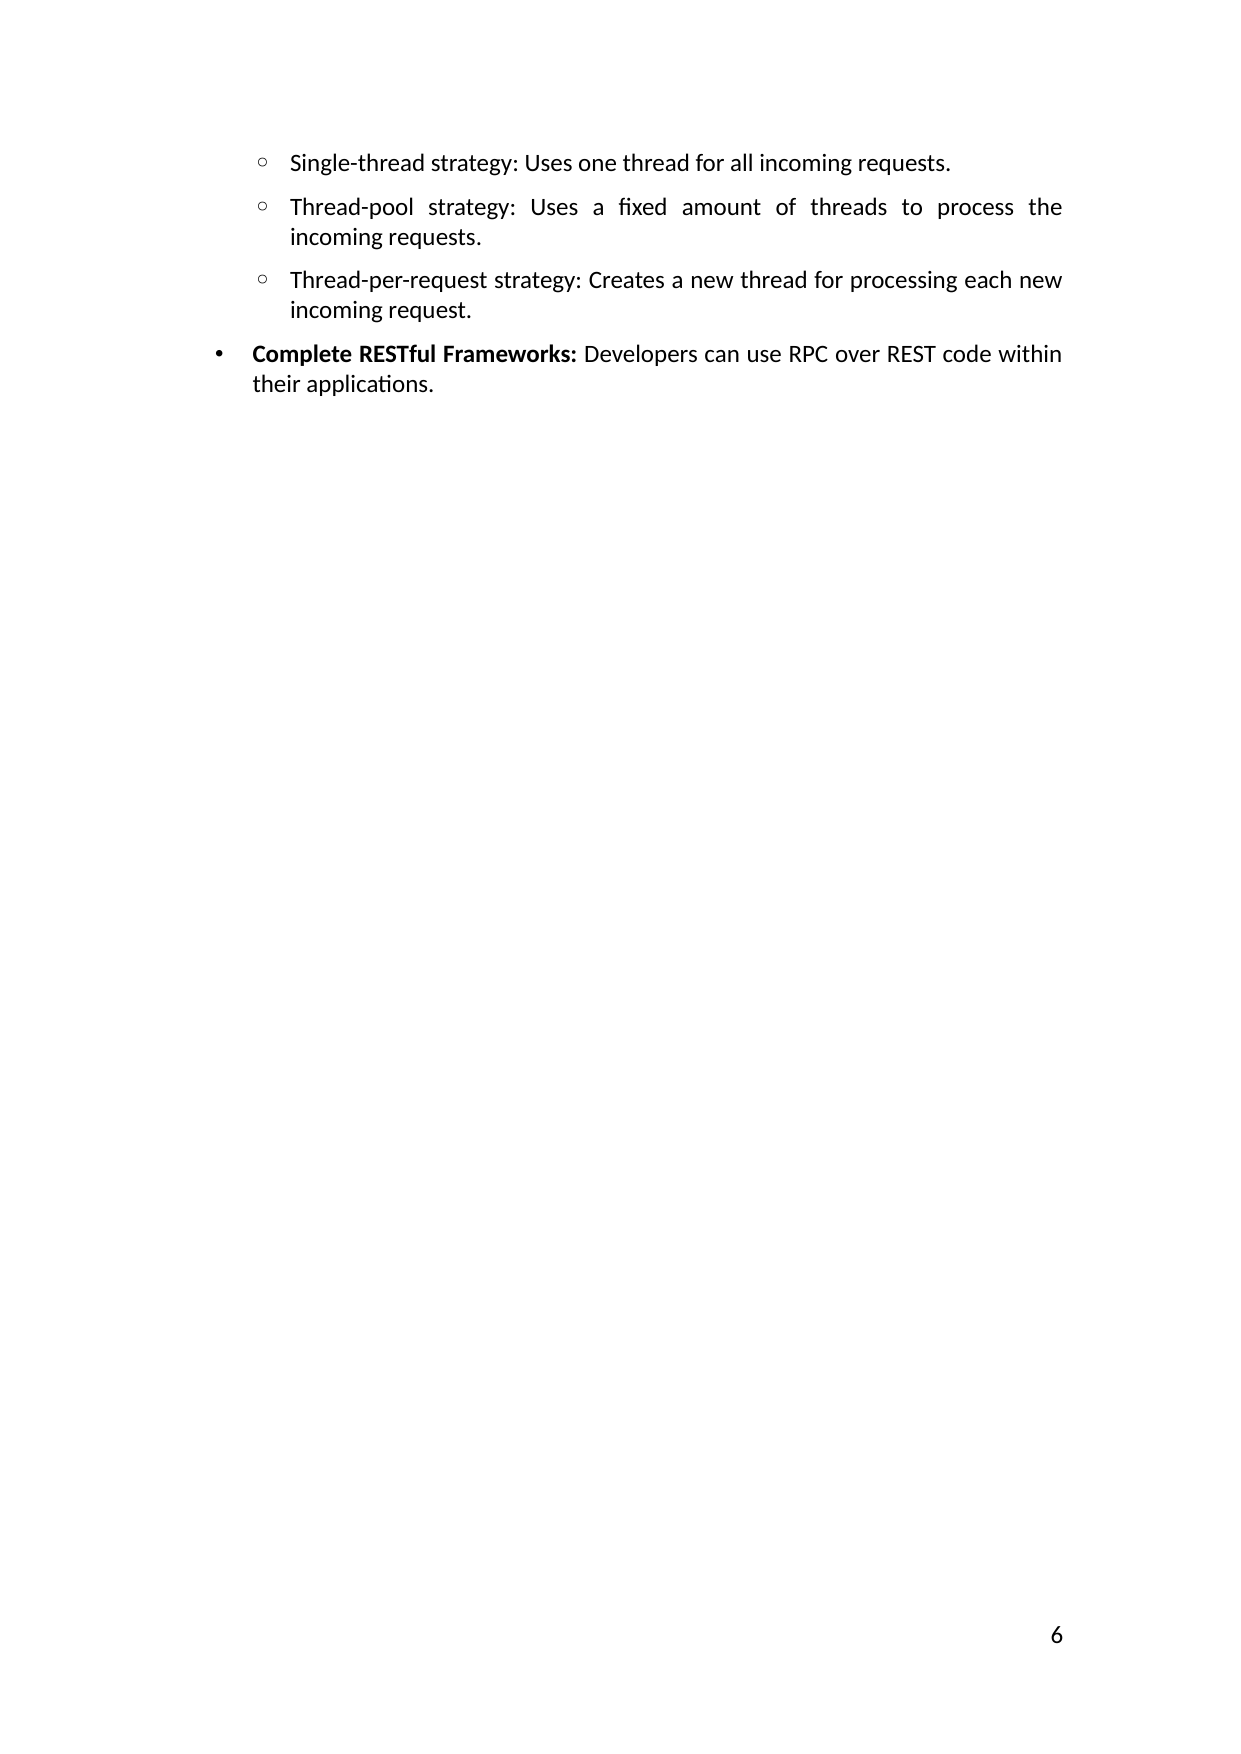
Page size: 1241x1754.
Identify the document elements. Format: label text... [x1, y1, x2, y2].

list Thread-per-request strategy: Creates a new thread for processing each new incoming request. [252, 264, 1063, 325]
list Complete RESTful Frameworks: Developers can use RPC over REST code within their applications. [215, 338, 1063, 399]
list Single-thread strategy: Uses one thread for all incoming requests. [252, 148, 1063, 178]
list Thread-pool strategy: Uses a fixed amount of threads to process the incoming requests. [252, 191, 1063, 252]
